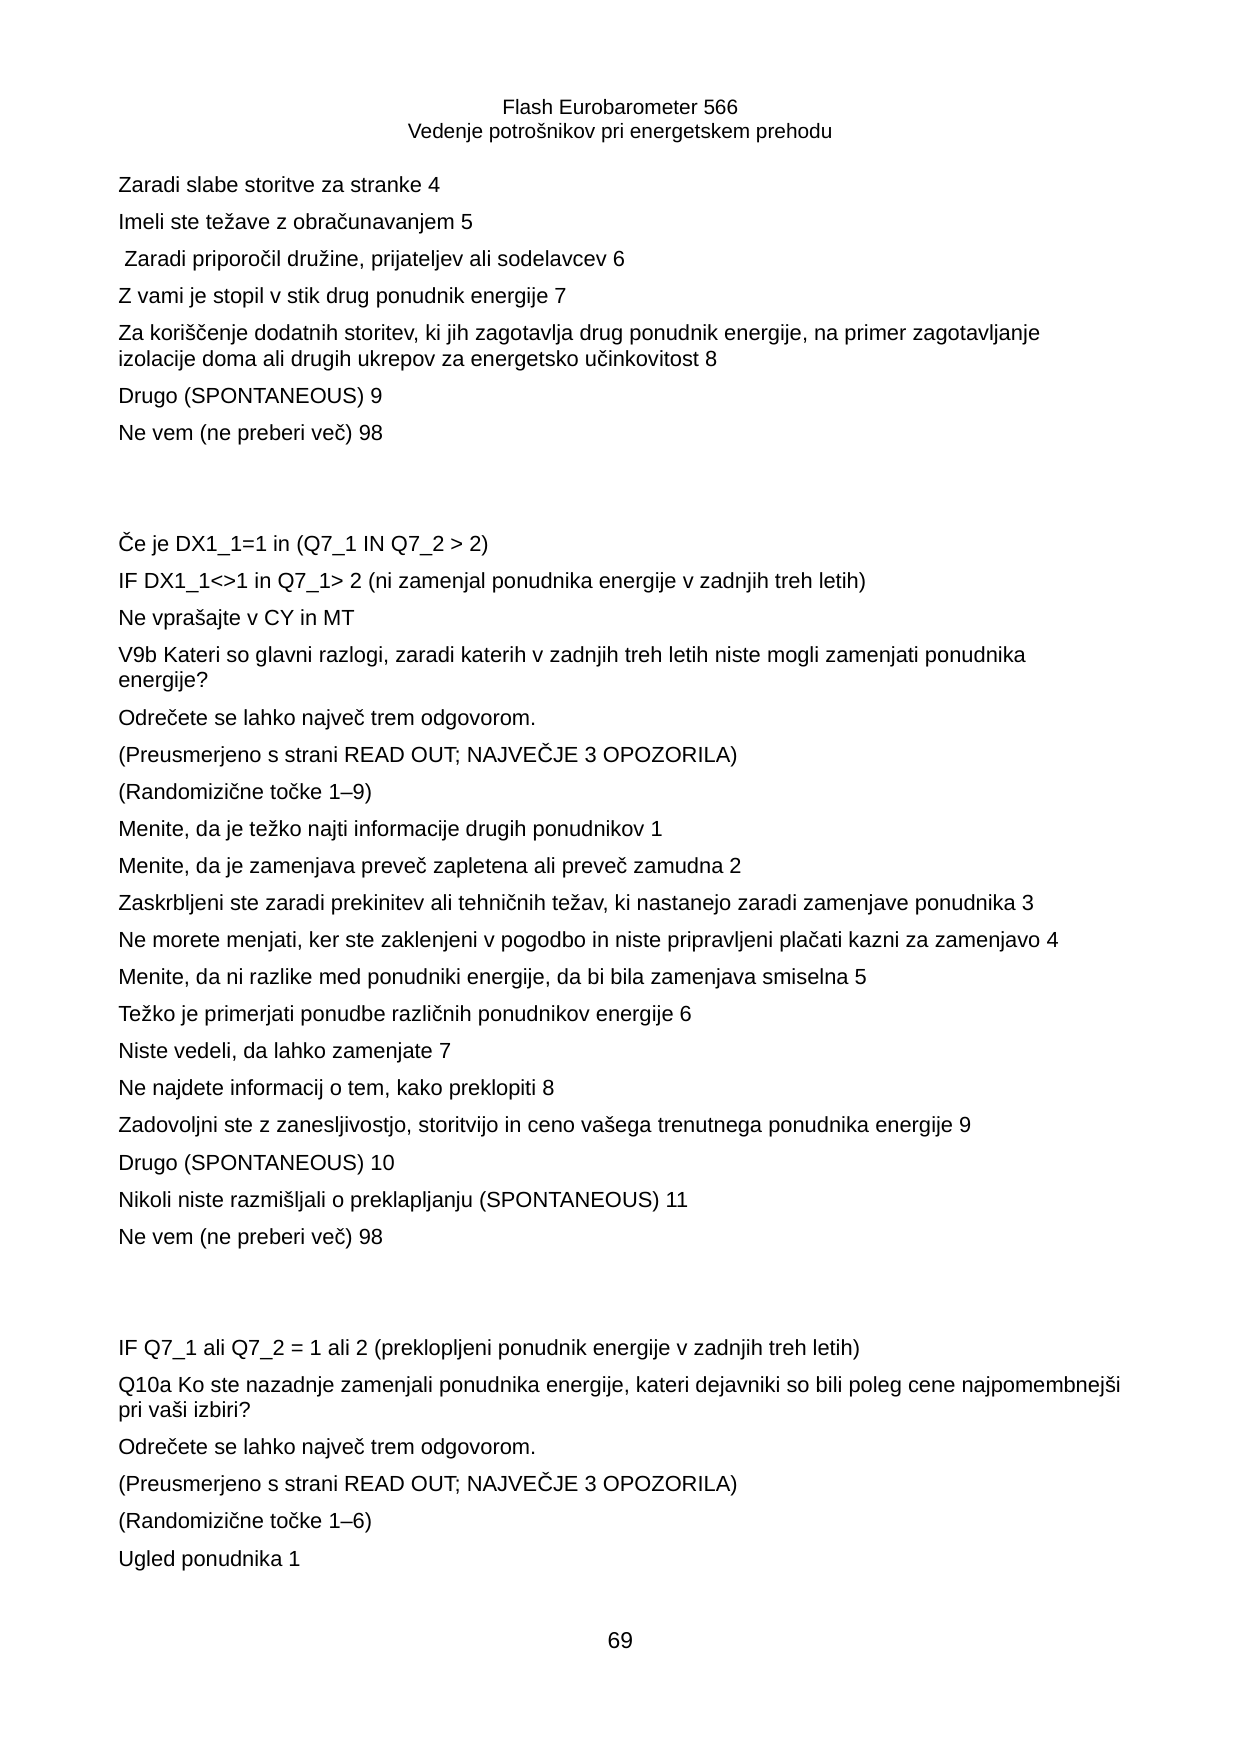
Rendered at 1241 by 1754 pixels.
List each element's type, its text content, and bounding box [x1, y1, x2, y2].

text Odrečete se lahko največ trem odgovorom. [118, 1434, 1122, 1459]
text Imeli ste težave z obračunavanjem 5 [118, 209, 1122, 234]
text (Preusmerjeno s strani READ OUT; NAJVEČJE 3 OPOZORILA) [118, 741, 1122, 767]
text IF DX1_1<>1 in Q7_1> 2 (ni zamenjal ponudnika energije v zadnjih treh letih) [118, 568, 1122, 593]
text Za koriščenje dodatnih storitev, ki jih zagotavlja drug ponudnik energije, na primer zagotavljanje izolacije doma ali drugih ukrepov za energetsko učinkovitost 8 [118, 320, 1122, 371]
text Zaskrbljeni ste zaradi prekinitev ali tehničnih težav, ki nastanejo zaradi zamenjave ponudnika 3 [118, 890, 1122, 915]
text (Randomizične točke 1–9) [118, 778, 1122, 804]
text Menite, da je težko najti informacije drugih ponudnikov 1 [118, 816, 1122, 841]
text Ne najdete informacij o tem, kako preklopiti 8 [118, 1075, 1122, 1100]
text (Preusmerjeno s strani READ OUT; NAJVEČJE 3 OPOZORILA) [118, 1471, 1122, 1496]
text Q10a Ko ste nazadnje zamenjali ponudnika energije, kateri dejavniki so bili poleg cene najpomembnejši pri vaši izbiri? [118, 1372, 1122, 1422]
text Ugled ponudnika 1 [118, 1545, 1122, 1571]
text (Randomizične točke 1–6) [118, 1508, 1122, 1533]
text Ne vem (ne preberi več) 98 [118, 1223, 1122, 1249]
text V9b Kateri so glavni razlogi, zaradi katerih v zadnjih treh letih niste mogli zamenjati ponudnika energije? [118, 642, 1122, 692]
text Menite, da je zamenjava preveč zapletena ali preveč zamudna 2 [118, 853, 1122, 878]
text Drugo (SPONTANEOUS) 9 [118, 382, 1122, 408]
text Ne vprašajte v CY in MT [118, 605, 1122, 630]
text Nikoli niste razmišljali o preklapljanju (SPONTANEOUS) 11 [118, 1186, 1122, 1212]
text IF Q7_1 ali Q7_2 = 1 ali 2 (preklopljeni ponudnik energije v zadnjih treh letih) [118, 1335, 1122, 1360]
text Niste vedeli, da lahko zamenjate 7 [118, 1038, 1122, 1063]
text Drugo (SPONTANEOUS) 10 [118, 1149, 1122, 1174]
text Menite, da ni razlike med ponudniki energije, da bi bila zamenjava smiselna 5 [118, 964, 1122, 989]
text Če je DX1_1=1 in (Q7_1 IN Q7_2 > 2) [118, 531, 1122, 556]
text Ne morete menjati, ker ste zaklenjeni v pogodbo in niste pripravljeni plačati kazni za zamenjavo 4 [118, 927, 1122, 952]
text Zaradi slabe storitve za stranke 4 [118, 172, 1122, 197]
text Zadovoljni ste z zanesljivostjo, storitvijo in ceno vašega trenutnega ponudnika energije 9 [118, 1112, 1122, 1137]
text Odrečete se lahko največ trem odgovorom. [118, 704, 1122, 729]
text Z vami je stopil v stik drug ponudnik energije 7 [118, 283, 1122, 308]
text Zaradi priporočil družine, prijateljev ali sodelavcev 6 [118, 246, 1122, 271]
text Težko je primerjati ponudbe različnih ponudnikov energije 6 [118, 1001, 1122, 1026]
text Ne vem (ne preberi več) 98 [118, 419, 1122, 445]
